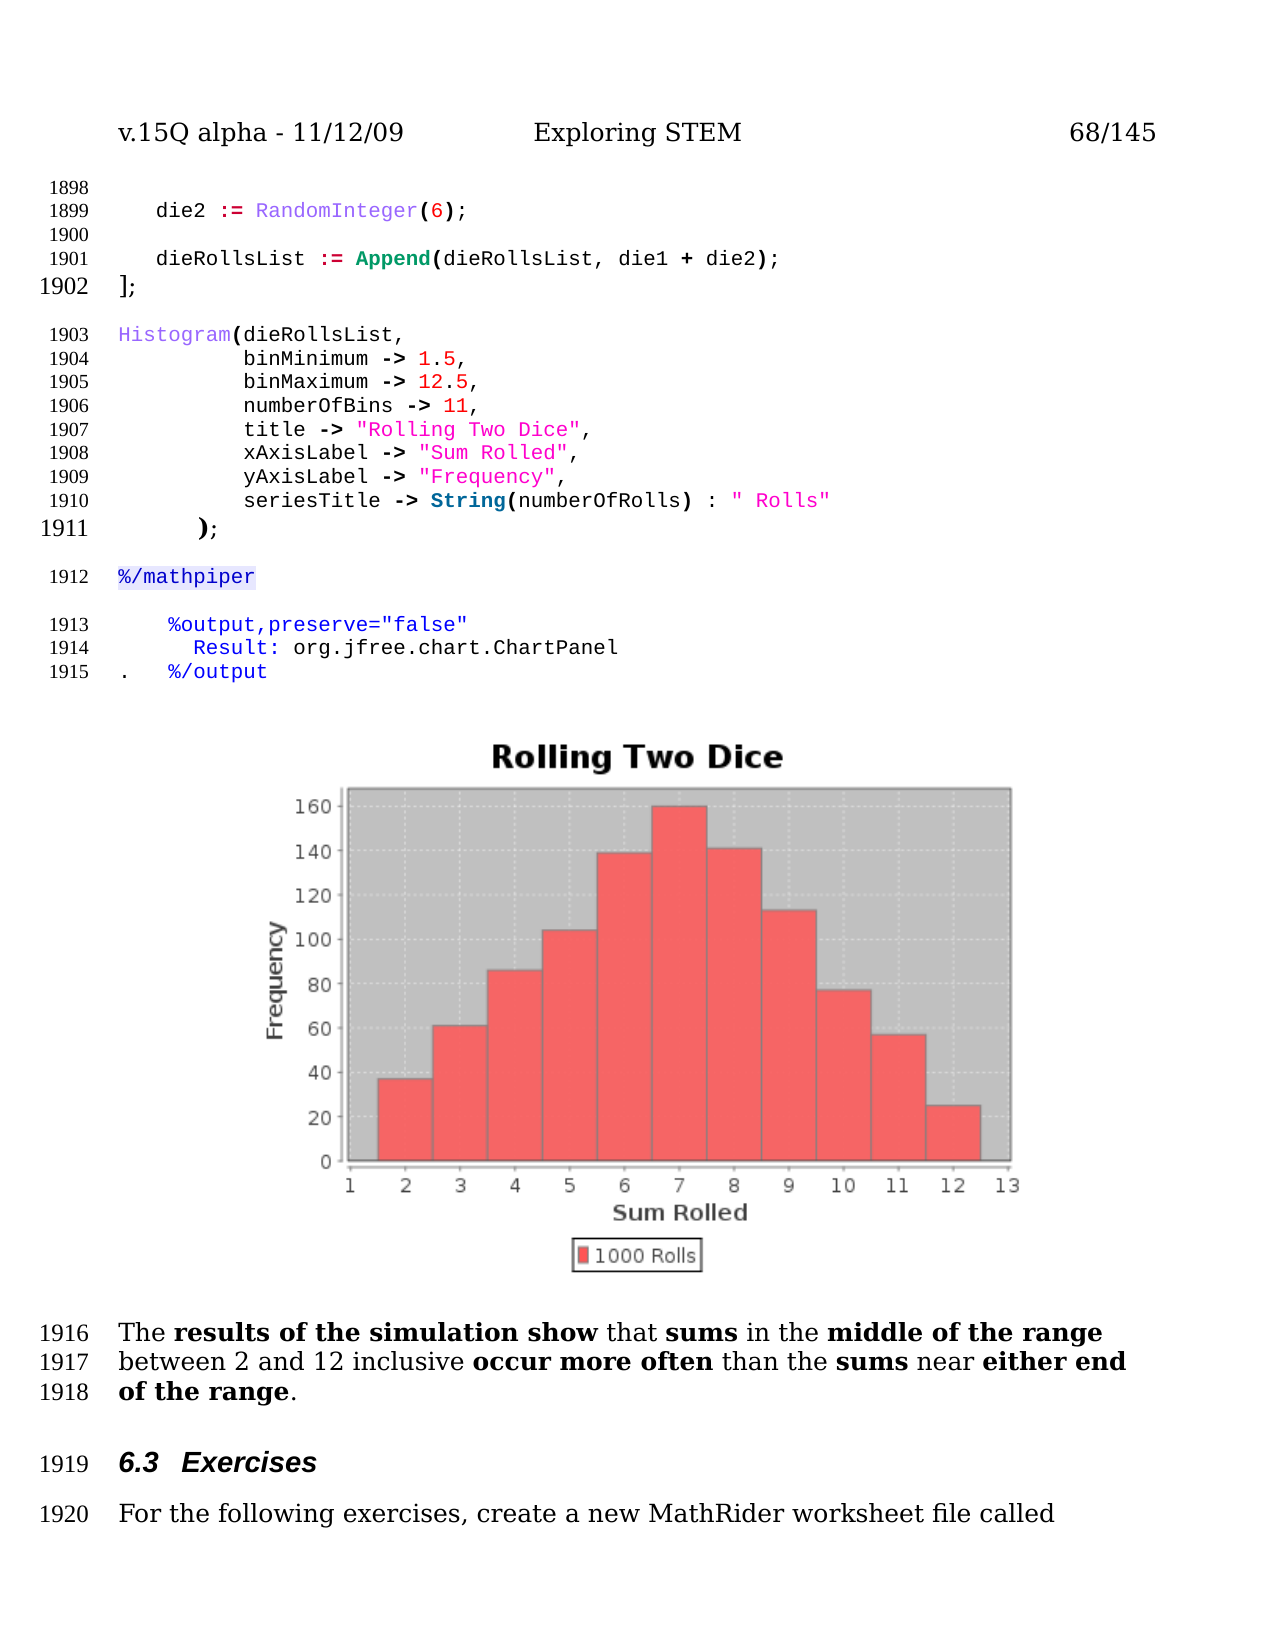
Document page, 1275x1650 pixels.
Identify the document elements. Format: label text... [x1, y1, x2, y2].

text For the following exercises, create a new MathRider worksheet file called [118, 1499, 1157, 1529]
subtitle Exercises [118, 1445, 1157, 1478]
text binMaximum -> 12.5, [118, 371, 1157, 395]
text title -> "Rolling Two Dice", [118, 419, 1157, 442]
text dieRollsList := Append(dieRollsList, die1 + die2); [118, 248, 1157, 271]
text xAxisLabel -> "Sum Rolled", [118, 442, 1157, 466]
text Histogram(dieRollsList, [118, 324, 1157, 348]
text The results of the simulation show that sums in the middle of the range between 2 and 12 inclusive occur more often than the sums near either end of the range. [118, 1318, 1157, 1406]
text die2 := RandomInteger(6); [118, 200, 1157, 224]
text ]; [118, 271, 1157, 301]
text %/mathpiper [118, 566, 1157, 590]
text ); [118, 513, 1157, 543]
text %output,preserve="false" [118, 614, 1157, 637]
text Result: org.jfree.chart.ChartPanel [118, 637, 1157, 661]
picture [245, 737, 1030, 1274]
text seriesTitle -> String(numberOfRolls) : " Rolls" [118, 490, 1157, 513]
text binMinimum -> 1.5, [118, 348, 1157, 371]
text . %/output [118, 661, 1157, 684]
text yAxisLabel -> "Frequency", [118, 466, 1157, 490]
text numberOfBins -> 11, [118, 395, 1157, 419]
